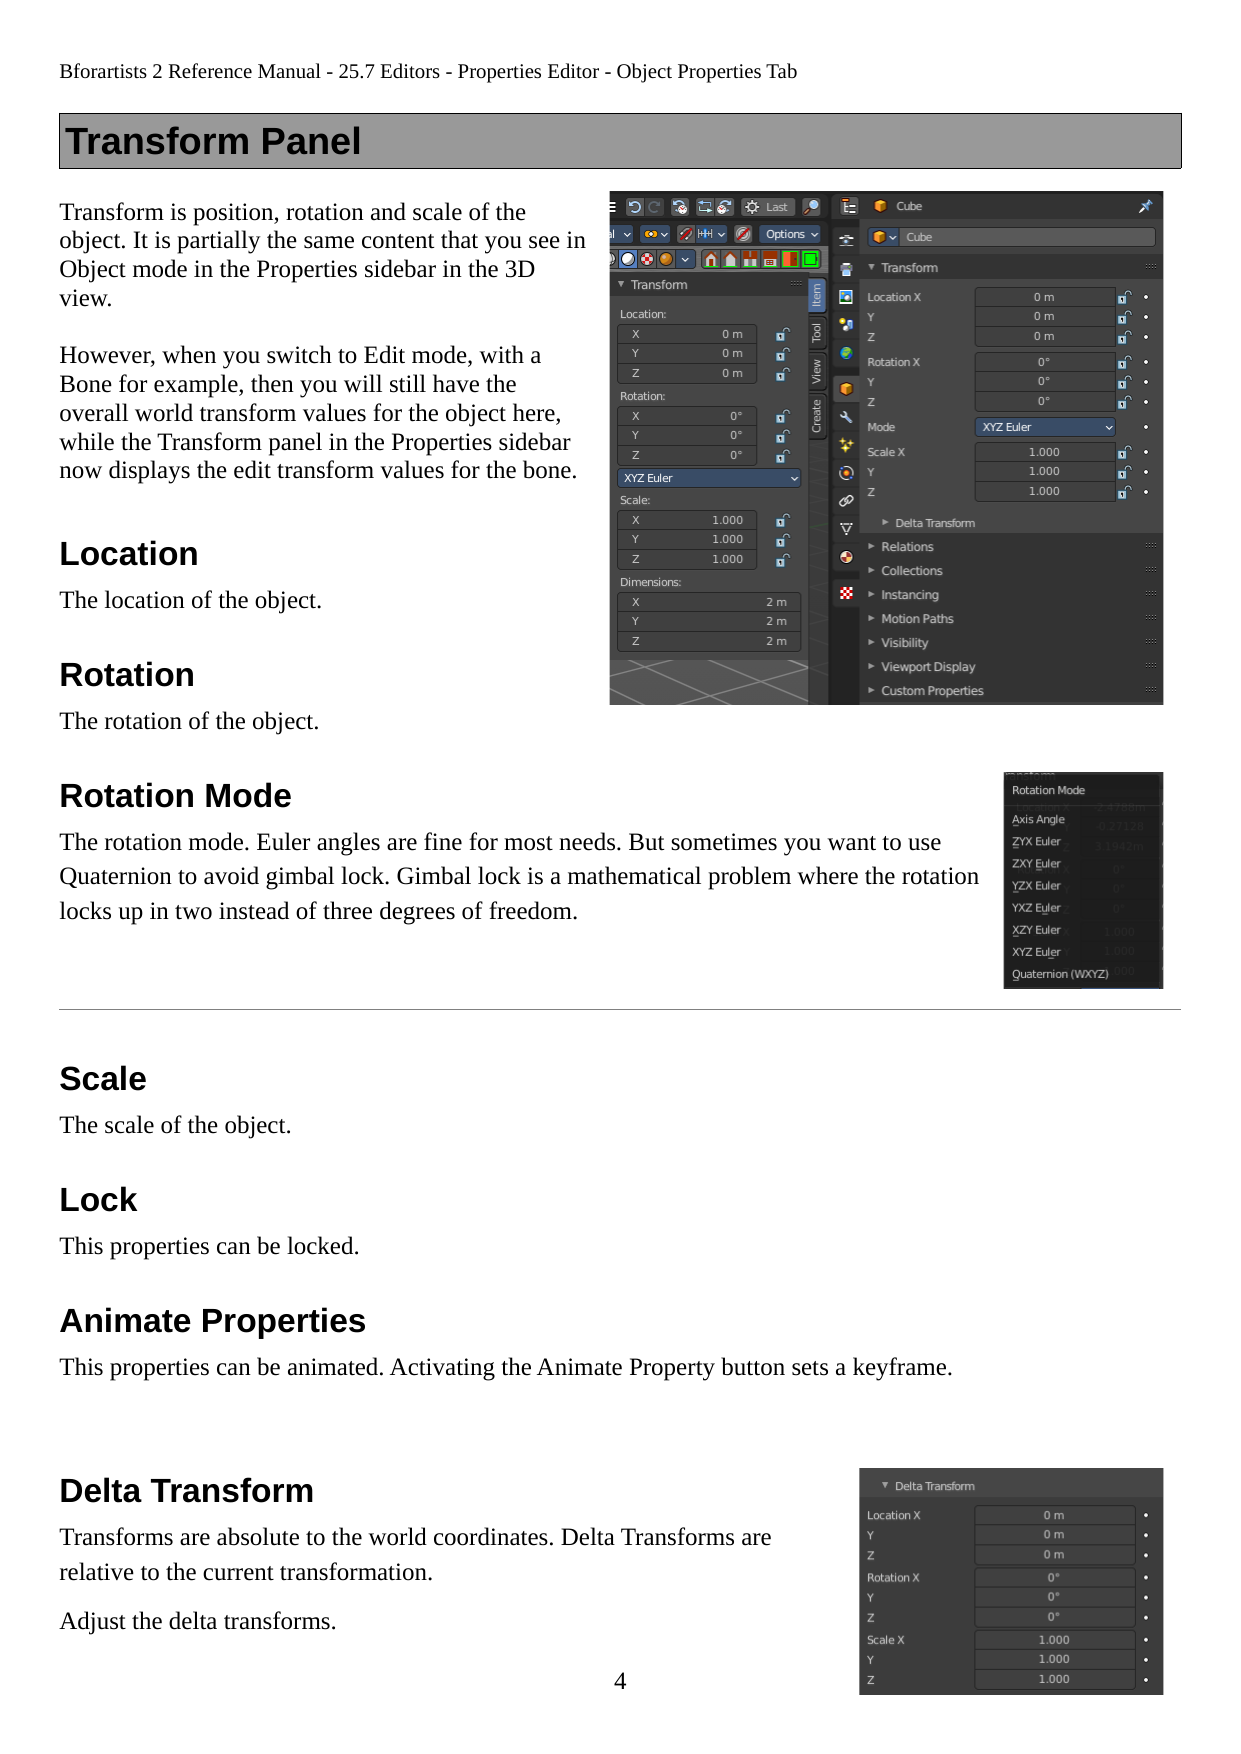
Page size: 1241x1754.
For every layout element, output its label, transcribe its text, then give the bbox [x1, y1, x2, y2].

subtitle Lock [59, 1180, 1181, 1219]
subtitle Scale [59, 1059, 1181, 1098]
text However, when you switch to Edit mode, with a Bone for example, then you will still have the overall world transform values for the object here, while the Transform panel in the Properties sidebar now displays the edit transform values for the bone. [59, 340, 609, 484]
subtitle Rotation [59, 655, 609, 693]
subtitle Location [59, 534, 609, 572]
picture [859, 1468, 1164, 1695]
text Adjust the delta transforms. [59, 1606, 859, 1635]
text This properties can be animated. Activating the Animate Property button sets a keyframe. [59, 1352, 1181, 1381]
text The rotation mode. Euler angles are fine for most needs. But sometimes you want to use Quaternion to avoid gimbal lock. Gimbal lock is a mathematical problem where the rotation locks up in two instead of three degrees of freedom. [59, 827, 1003, 925]
subtitle Rotation Mode [59, 776, 1003, 814]
text Transforms are absolute to the world coordinates. Delta Transforms are relative to the current transformation. [59, 1522, 859, 1586]
text Transform is position, rotation and scale of the object. It is partially the same content that you see in Object mode in the Properties sidebar in the 3D view. [59, 197, 609, 312]
text The scale of the object. [59, 1110, 1181, 1139]
subtitle [1164, 655, 1181, 693]
text The location of the object. [59, 585, 609, 614]
picture [609, 191, 1164, 705]
subtitle [1164, 534, 1181, 572]
table_header Transform Panel [60, 114, 1181, 168]
subtitle [1164, 776, 1181, 814]
subtitle [1164, 1471, 1181, 1510]
text This properties can be locked. [59, 1231, 1181, 1260]
subtitle Animate Properties [59, 1301, 1181, 1340]
subtitle Delta Transform [59, 1471, 859, 1510]
text The rotation of the object. [59, 706, 1181, 735]
picture [1003, 772, 1164, 989]
